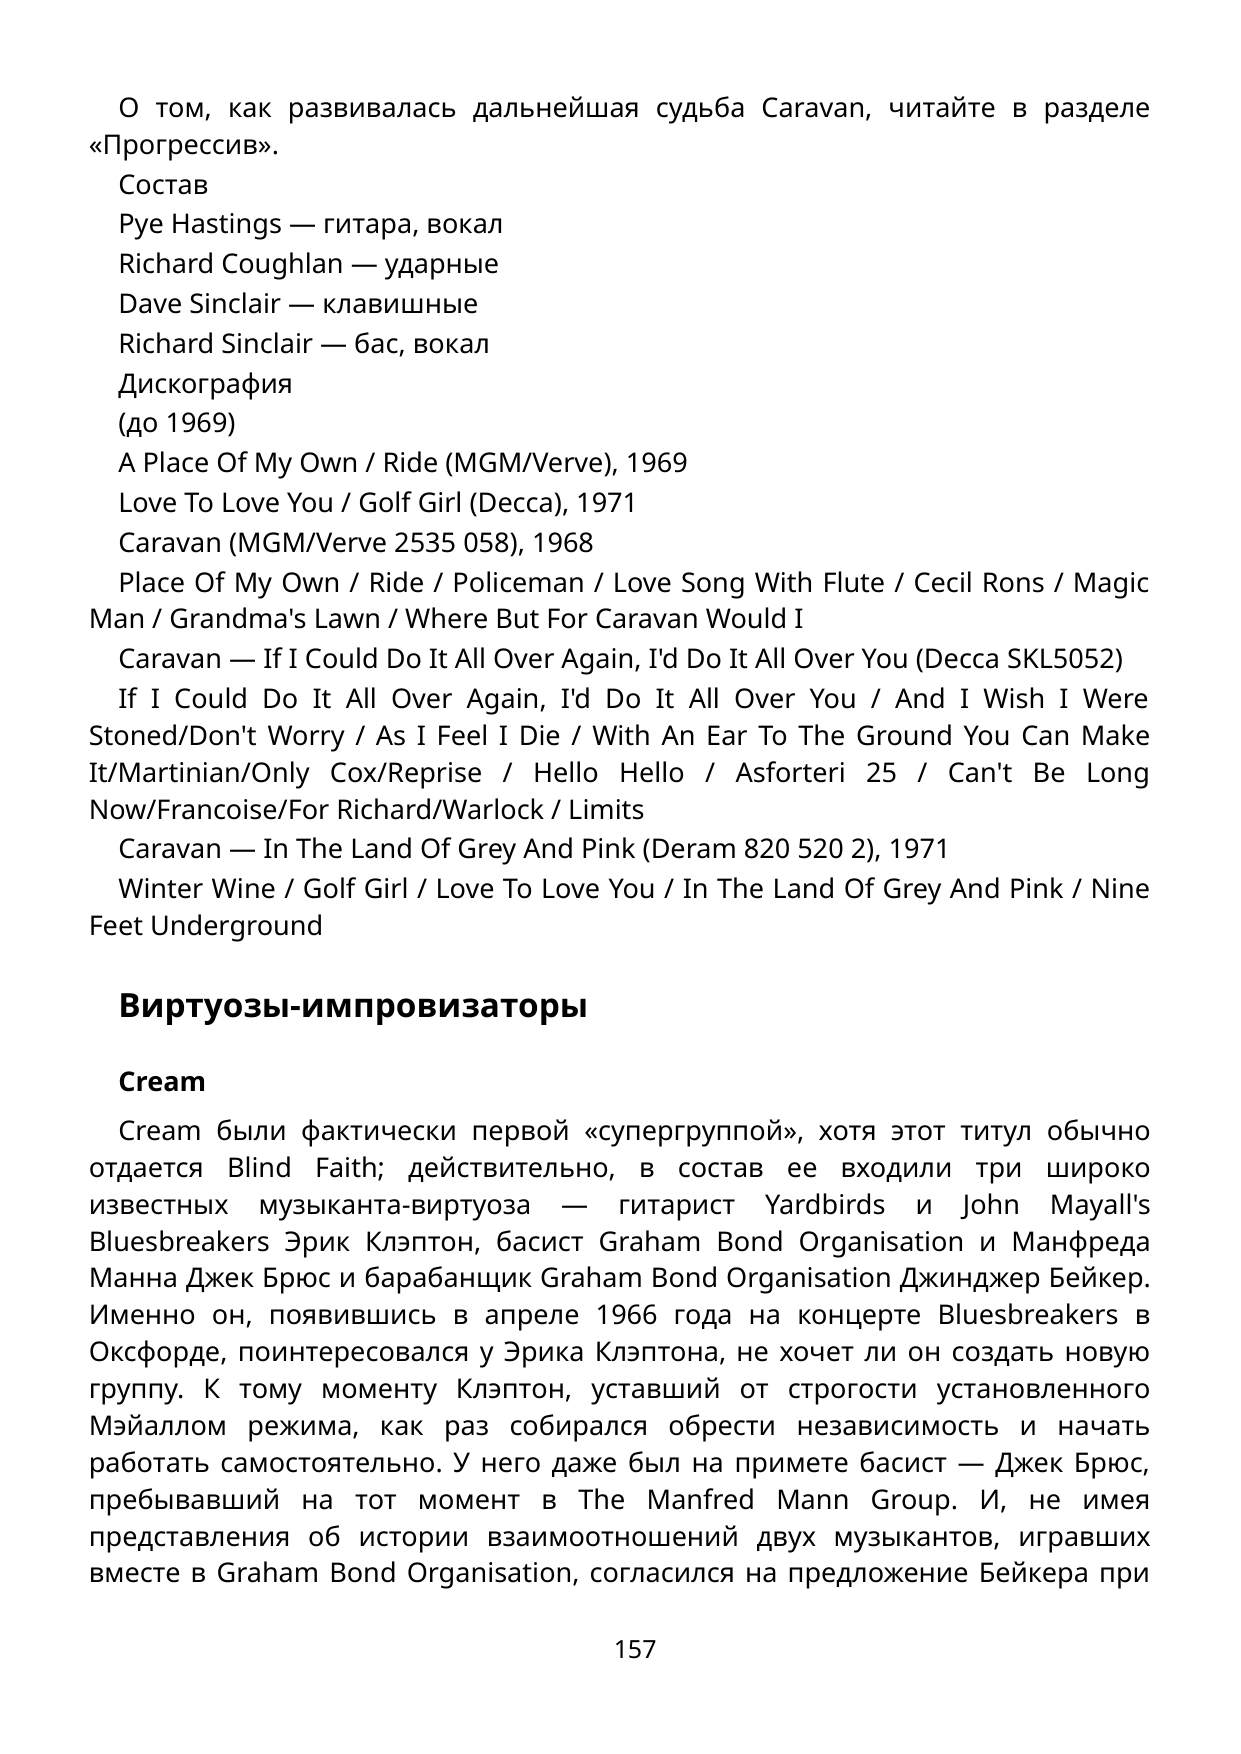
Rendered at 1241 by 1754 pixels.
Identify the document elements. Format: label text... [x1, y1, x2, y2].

text Richard Coughlan — ударные [88, 245, 1152, 282]
text Состав [88, 165, 1152, 202]
text Дискография [88, 364, 1152, 401]
subtitle Cream [118, 1063, 1152, 1099]
text Pye Hastings — гитара, вокал [88, 205, 1152, 242]
text Caravan (MGM/Verve 2535 058), 1968 [88, 523, 1152, 560]
text О том, как развивалась дальнейшая судьба Caravan, читайте в разделе «Прогрессив». [88, 88, 1152, 162]
text Love To Love You / Golf Girl (Decca), 1971 [88, 483, 1152, 520]
text Winter Wine / Golf Girl / Love To Love You / In The Land Of Grey And Pink / Nine Feet Underground [88, 870, 1152, 943]
text Dave Sinclair — клавишные [88, 284, 1152, 321]
text Place Of My Own / Ride / Policeman / Love Song With Flute / Cecil Rons / Magic Man / Grandma's Lawn / Where But For Caravan Would I [88, 563, 1152, 637]
subtitle Виртуозы-импровизаторы [118, 982, 1152, 1027]
text Caravan — If I Could Do It All Over Again, I'd Do It All Over You (Decca SKL5052) [88, 640, 1152, 677]
text If I Could Do It All Over Again, I'd Do It All Over You / And I Wish I Were Stoned/Don't Worry / As I Feel I Die / With An Ear To The Ground You Can Make It/Martinian/Only Cox/Reprise / Hello Hello / Asforteri 25 / Can't Be Long Now/Francoise/For Richard/Warlock / Limits [88, 679, 1152, 827]
text Richard Sinclair — бас, вокал [88, 324, 1152, 361]
text (до 1969) [88, 404, 1152, 441]
text A Place Of My Own / Ride (MGM/Verve), 1969 [88, 444, 1152, 481]
text Cream были фактически первой «супергруппой», хотя этот титул обычно отдается Blind Faith; действительно, в состав ее входили три широко известных музыканта-виртуоза — гитарист Yardbirds и John Mayall's Bluesbreakers Эрик Клэптон, басист Graham Bond Organisation и Манфреда Манна Джек Брюс и барабанщик Graham Bond Organisation Джинджер Бейкер. Именно он, появившись в апреле 1966 года на концерте Bluesbreakers в Оксфорде, поинтересовался у Эрика Клэптона, не хочет ли он создать новую группу. К тому моменту Клэптон, уставший от строгости установленного Мэйаллом режима, как раз собирался обрести независимость и начать работать самостоятельно. У него даже был на примете басист — Джек Брюс, пребывавший на тот момент в The Manfred Mann Group. И, не имея представления об истории взаимоотношений двух музыкантов, игравших вместе в Graham Bond Organisation, согласился на предложение Бейкера при [88, 1111, 1152, 1591]
text Caravan — In The Land Of Grey And Pink (Deram 820 520 2), 1971 [88, 830, 1152, 867]
